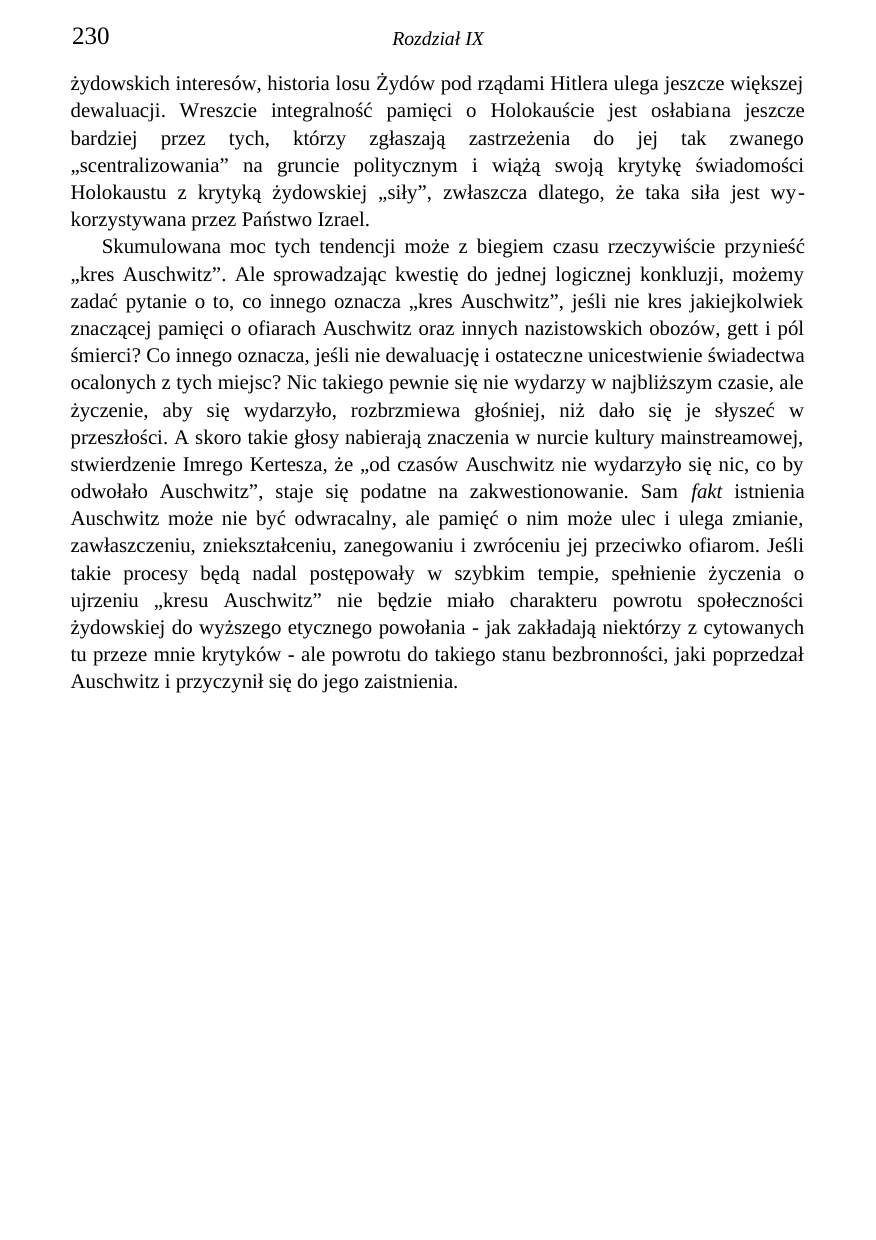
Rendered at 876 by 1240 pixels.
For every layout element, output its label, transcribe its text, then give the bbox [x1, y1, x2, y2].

text 230 [72, 21, 115, 50]
text żydowskich interesów, historia losu Żydów pod rządami Hitlera ulega jeszcze większej dewaluacji. Wreszcie integralność pamięci o Holokauście jest osłabia­na jeszcze bardziej przez tych, którzy zgłaszają zastrzeżenia do jej tak zwanego „scentralizowania” na gruncie politycznym i wiążą swoją krytykę świadomości Holokaustu z krytyką żydowskiej „siły”, zwłaszcza dlatego, że taka siła jest wy­korzystywana przez Państwo Izrael. [70, 71, 805, 231]
text Rozdział IX [386, 27, 492, 49]
text Skumulowana moc tych tendencji może z biegiem czasu rzeczywiście przy­nieść „kres Auschwitz”. Ale sprowadzając kwestię do jednej logicznej konkluzji, możemy zadać pytanie o to, co innego oznacza „kres Auschwitz”, jeśli nie kres jakiejkolwiek znaczącej pamięci o ofiarach Auschwitz oraz innych nazistowskich obozów, gett i pól śmierci? Co innego oznacza, jeśli nie dewaluację i ostatecz­ne unicestwienie świadectwa ocalonych z tych miejsc? Nic takiego pewnie się nie wydarzy w najbliższym czasie, ale życzenie, aby się wydarzyło, rozbrzmie­wa głośniej, niż dało się je słyszeć w przeszłości. A skoro takie głosy nabierają znaczenia w nurcie kultury mainstreamowej, stwierdzenie Imrego Kertesza, że „od czasów Auschwitz nie wydarzyło się nic, co by odwołało Auschwitz”, staje się podatne na zakwestionowanie. Sam fakt istnienia Auschwitz może nie być odwracalny, ale pamięć o nim może ulec i ulega zmianie, zawłaszczeniu, znie­kształceniu, zanegowaniu i zwróceniu jej przeciwko ofiarom. Jeśli takie procesy będą nadal postępowały w szybkim tempie, spełnienie życzenia o ujrzeniu „kre­su Auschwitz” nie będzie miało charakteru powrotu społeczności żydowskiej do wyższego etycznego powołania - jak zakładają niektórzy z cytowanych tu przeze mnie krytyków - ale powrotu do takiego stanu bezbronności, jaki poprzedzał Auschwitz i przyczynił się do jego zaistnienia. [70, 234, 805, 693]
